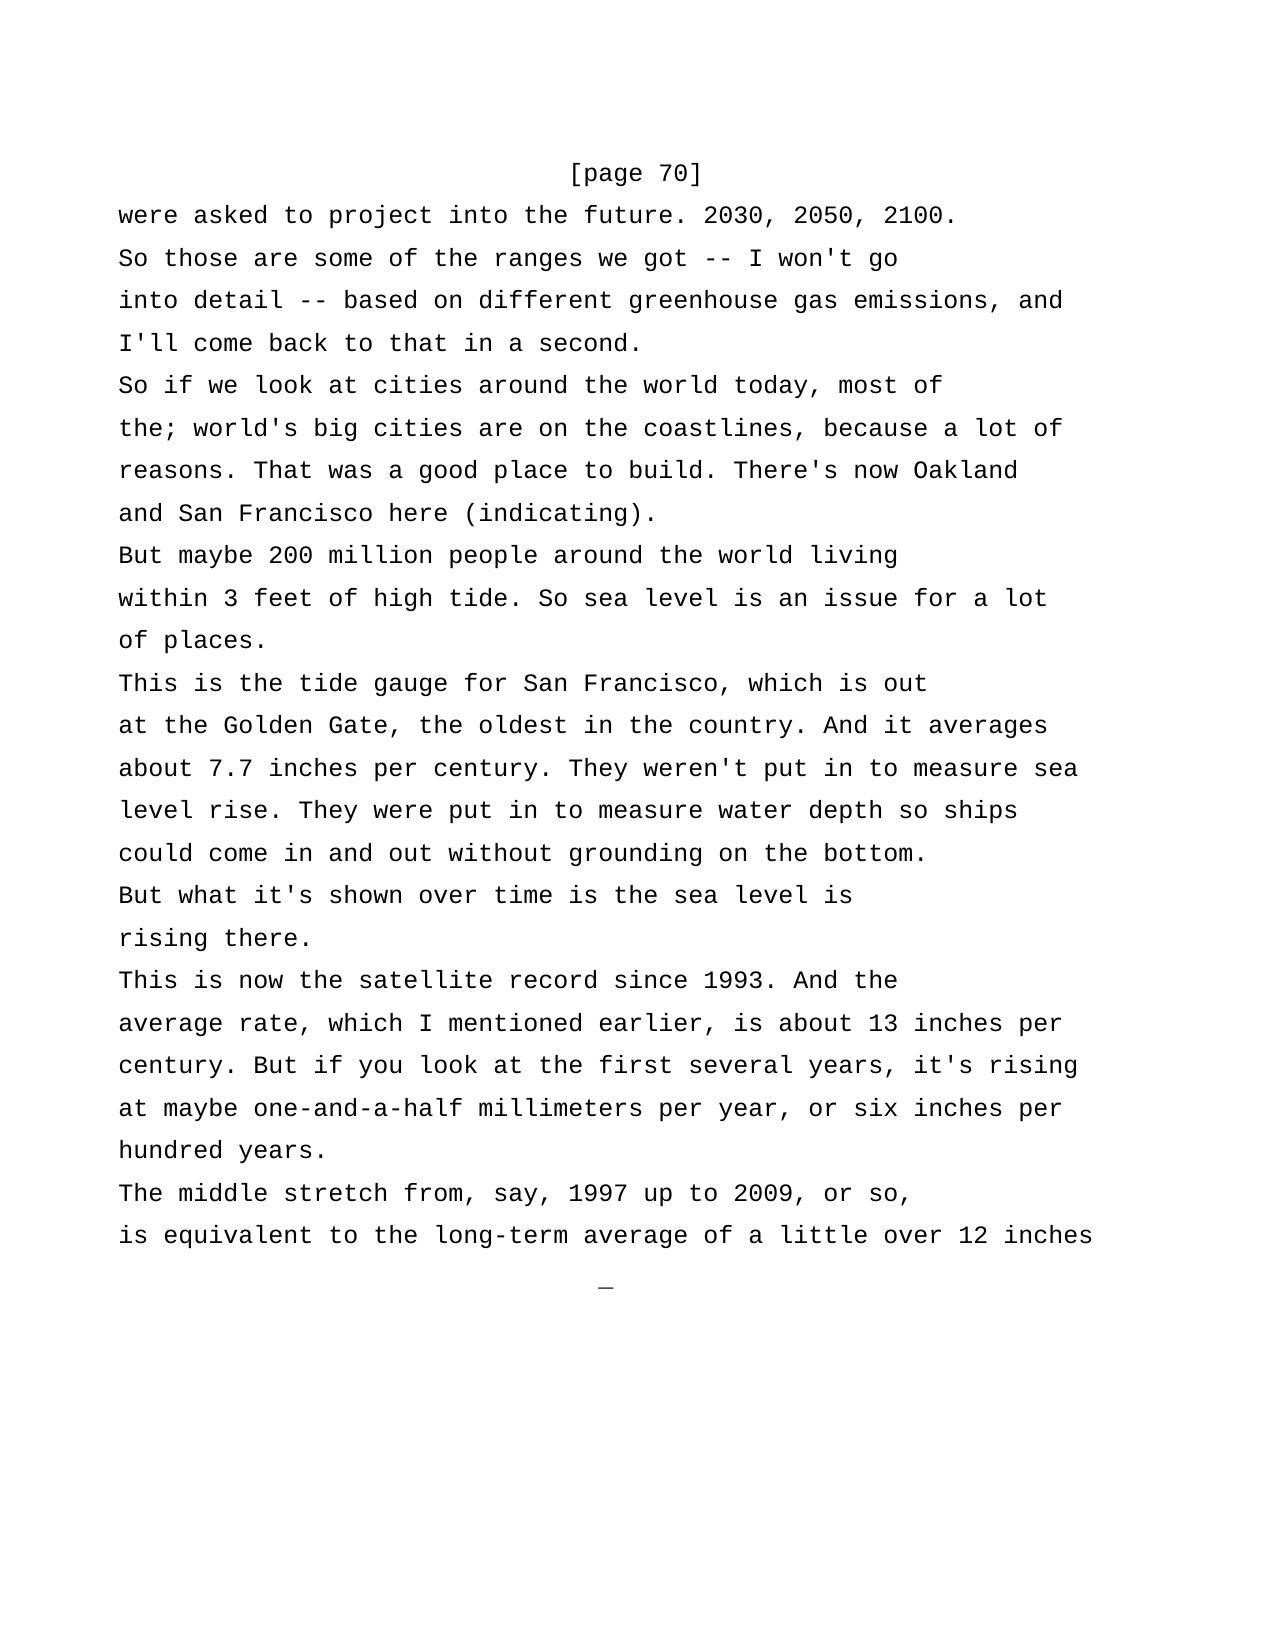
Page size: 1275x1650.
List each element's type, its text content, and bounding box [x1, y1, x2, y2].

text But maybe 200 million people around the world living [118, 543, 1157, 571]
text at the Golden Gate, the oldest in the country. And it averages [118, 713, 1157, 741]
text average rate, which I mentioned earlier, is about 13 inches per [118, 1011, 1157, 1039]
text century. But if you look at the first several years, it's rising [118, 1053, 1157, 1081]
text level rise. They were put in to measure water depth so ships [118, 798, 1157, 826]
text So those are some of the ranges we got -- I won't go [118, 246, 1157, 274]
text The middle stretch from, say, 1997 up to 2009, or so, [118, 1181, 1157, 1209]
text So if we look at cities around the world today, most of [118, 373, 1157, 401]
text at maybe one-and-a-half millimeters per year, or six inches per [118, 1096, 1157, 1124]
text This is now the satellite record since 1993. And the [118, 968, 1157, 996]
text hundred years. [118, 1138, 1157, 1166]
text reasons. That was a good place to build. There's now Oakland [118, 458, 1157, 486]
text But what it's shown over time is the sea level is [118, 883, 1157, 911]
text were asked to project into the future. 2030, 2050, 2100. [118, 203, 1157, 231]
text _ [118, 1266, 1157, 1294]
text of places. [118, 628, 1157, 656]
text the; world's big cities are on the coastlines, because a lot of [118, 416, 1157, 444]
text and San Francisco here (indicating). [118, 501, 1157, 529]
text I'll come back to that in a second. [118, 331, 1157, 359]
text This is the tide gauge for San Francisco, which is out [118, 671, 1157, 699]
text into detail -- based on different greenhouse gas emissions, and [118, 288, 1157, 316]
text is equivalent to the long-term average of a little over 12 inches [118, 1223, 1157, 1251]
text [page 70] [118, 161, 1157, 189]
text could come in and out without grounding on the bottom. [118, 841, 1157, 869]
text rising there. [118, 926, 1157, 954]
text about 7.7 inches per century. They weren't put in to measure sea [118, 756, 1157, 784]
text within 3 feet of high tide. So sea level is an issue for a lot [118, 586, 1157, 614]
